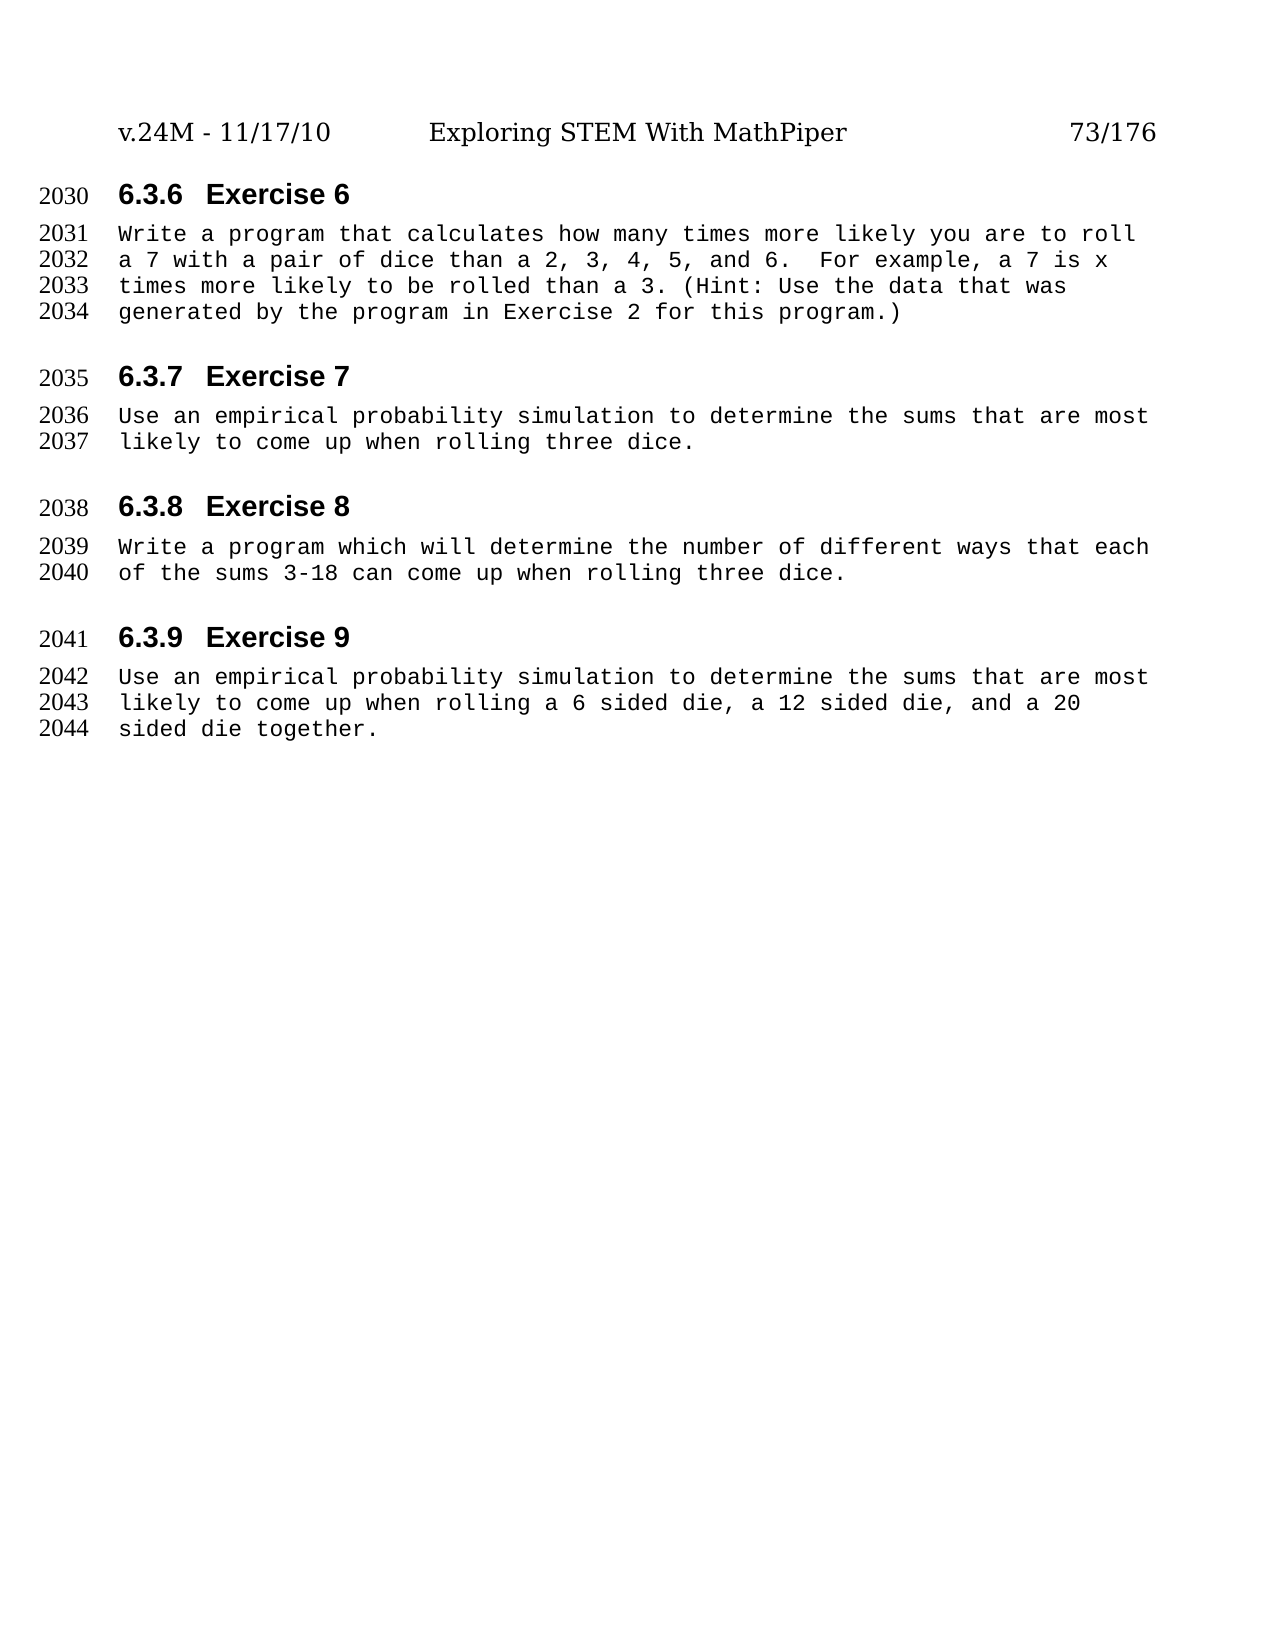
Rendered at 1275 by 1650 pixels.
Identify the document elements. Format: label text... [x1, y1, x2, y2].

text Write a program which will determine the number of different ways that each of the sums 3-18 can come up when rolling three dice. [118, 535, 1157, 587]
text Use an empirical probability simulation to determine the sums that are most likely to come up when rolling three dice. [118, 404, 1157, 456]
subtitle Exercise 6 [118, 177, 1157, 210]
text Write a program that calculates how many times more likely you are to roll a 7 with a pair of dice than a 2, 3, 4, 5, and 6. For example, a 7 is x times more likely to be rolled than a 3. (Hint: Use the data that was generated by the program in Exercise 2 for this program.) [118, 222, 1157, 326]
subtitle Exercise 7 [118, 359, 1157, 393]
text Use an empirical probability simulation to determine the sums that are most likely to come up when rolling a 6 sided die, a 12 sided die, and a 20 sided die together. [118, 665, 1157, 743]
subtitle Exercise 8 [118, 489, 1157, 523]
subtitle Exercise 9 [118, 620, 1157, 653]
